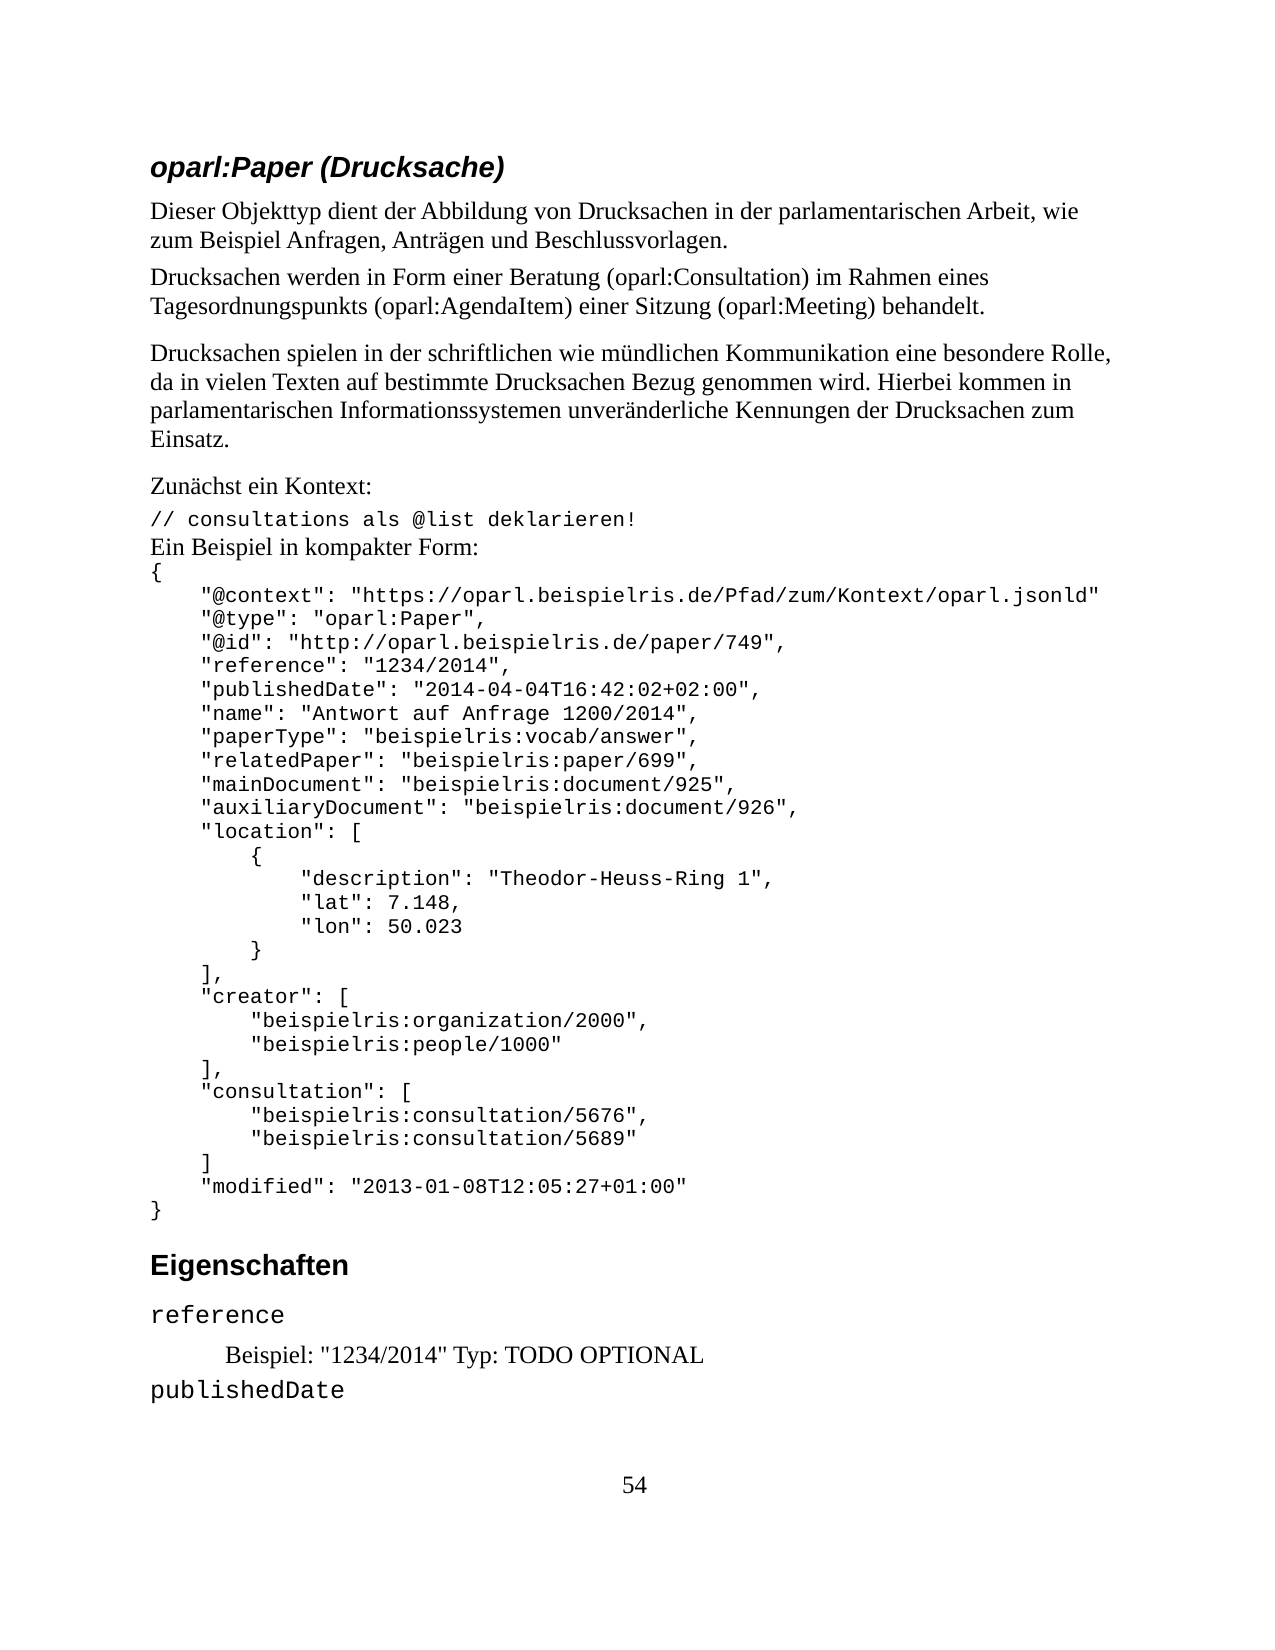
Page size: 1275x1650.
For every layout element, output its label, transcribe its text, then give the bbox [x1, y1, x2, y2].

text "@type": "oparl:Paper", [150, 608, 1125, 632]
text "beispielris:consultation/5689" [150, 1128, 1125, 1152]
text // consultations als @list deklarieren! [150, 508, 1125, 532]
text "mainDocument": "beispielris:document/925", [150, 774, 1125, 797]
text "creator": [ [150, 987, 1125, 1010]
text "beispielris:organization/2000", [150, 1010, 1125, 1034]
text "location": [ [150, 821, 1125, 845]
text "publishedDate": "2014-04-04T16:42:02+02:00", [150, 679, 1125, 703]
text "beispielris:consultation/5676", [150, 1105, 1125, 1128]
text ] [150, 1152, 1125, 1176]
text reference [150, 1303, 1125, 1331]
text "lat": 7.148, [150, 892, 1125, 916]
subtitle Eigenschaften [150, 1248, 1125, 1282]
subtitle oparl:Paper (Drucksache) [150, 150, 1125, 183]
text Zunächst ein Kontext: [150, 471, 1125, 499]
text publishedDate [150, 1378, 1125, 1406]
text Dieser Objekttyp dient der Abbildung von Drucksachen in der parlamentarischen Arbeit, wie zum Beispiel Anfragen, Anträgen und Beschlussvorlagen. [150, 196, 1125, 253]
text "reference": "1234/2014", [150, 656, 1125, 679]
text Ein Beispiel in kompakter Form: [150, 532, 1125, 561]
text Drucksachen spielen in der schriftlichen wie mündlichen Kommunikation eine besondere Rolle, da in vielen Texten auf bestimmte Drucksachen Bezug genommen wird. Hierbei kommen in parlamentarischen Informationssystemen unveränderliche Kennungen der Drucksachen zum Einsatz. [150, 338, 1125, 453]
text } [150, 939, 1125, 963]
text { [150, 845, 1125, 868]
text ], [150, 1057, 1125, 1081]
text "lon": 50.023 [150, 916, 1125, 939]
text "beispielris:people/1000" [150, 1034, 1125, 1057]
text "auxiliaryDocument": "beispielris:document/926", [150, 797, 1125, 821]
text { [150, 561, 1125, 584]
text "relatedPaper": "beispielris:paper/699", [150, 750, 1125, 774]
text Drucksachen werden in Form einer Beratung (oparl:Consultation) im Rahmen eines Tagesordnungspunkts (oparl:AgendaItem) einer Sitzung (oparl:Meeting) behandelt. [150, 262, 1125, 320]
text "consultation": [ [150, 1081, 1125, 1105]
text } [150, 1199, 1125, 1223]
text ], [150, 963, 1125, 987]
text "@id": "http://oparl.beispielris.de/paper/749", [150, 632, 1125, 656]
text "name": "Antwort auf Anfrage 1200/2014", [150, 703, 1125, 726]
text "modified": "2013-01-08T12:05:27+01:00" [150, 1176, 1125, 1199]
text "description": "Theodor-Heuss-Ring 1", [150, 868, 1125, 892]
text "@context": "https://oparl.beispielris.de/Pfad/zum/Kontext/oparl.jsonld" [150, 584, 1125, 608]
text "paperType": "beispielris:vocab/answer", [150, 726, 1125, 750]
text Beispiel: "1234/2014" Typ: TODO OPTIONAL [225, 1340, 1125, 1369]
